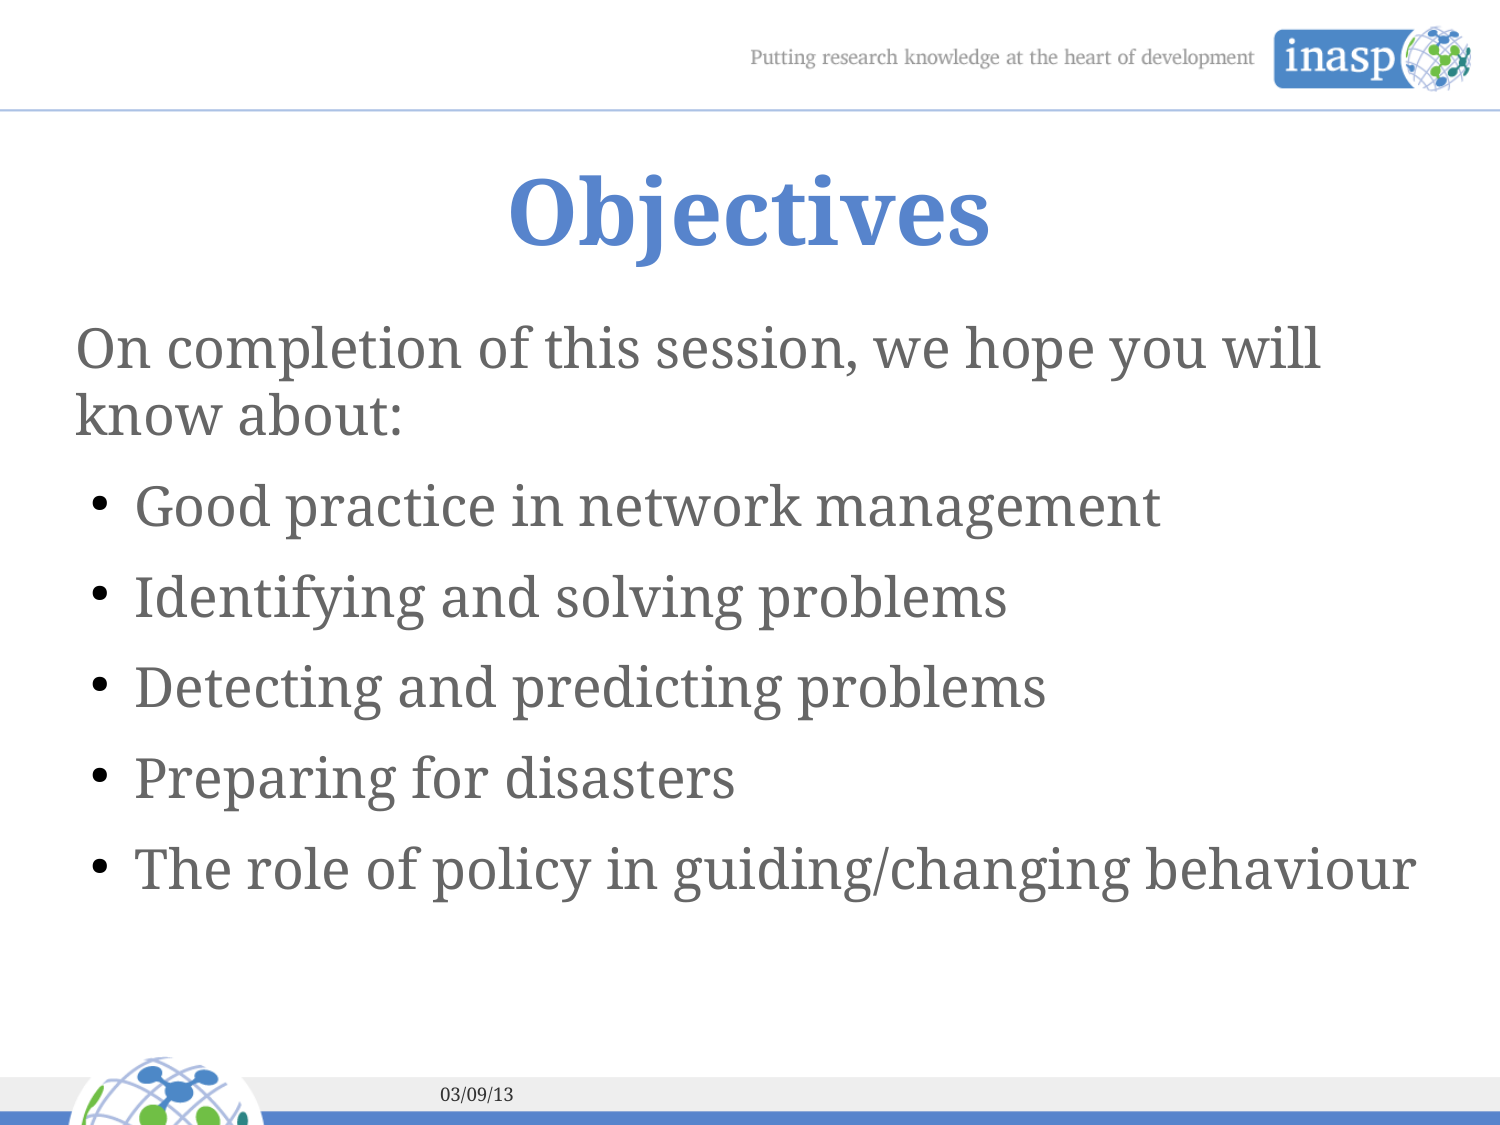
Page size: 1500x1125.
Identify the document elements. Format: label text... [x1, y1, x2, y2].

picture [0, 0, 1500, 1125]
list On completion of this session, we hope you will know about: Good practice in network management Identifying and solving problems Detecting and predicting problems Preparing for disasters The role of policy in guiding/changing behaviour [75, 313, 1426, 967]
title Objectives [75, 129, 1426, 313]
